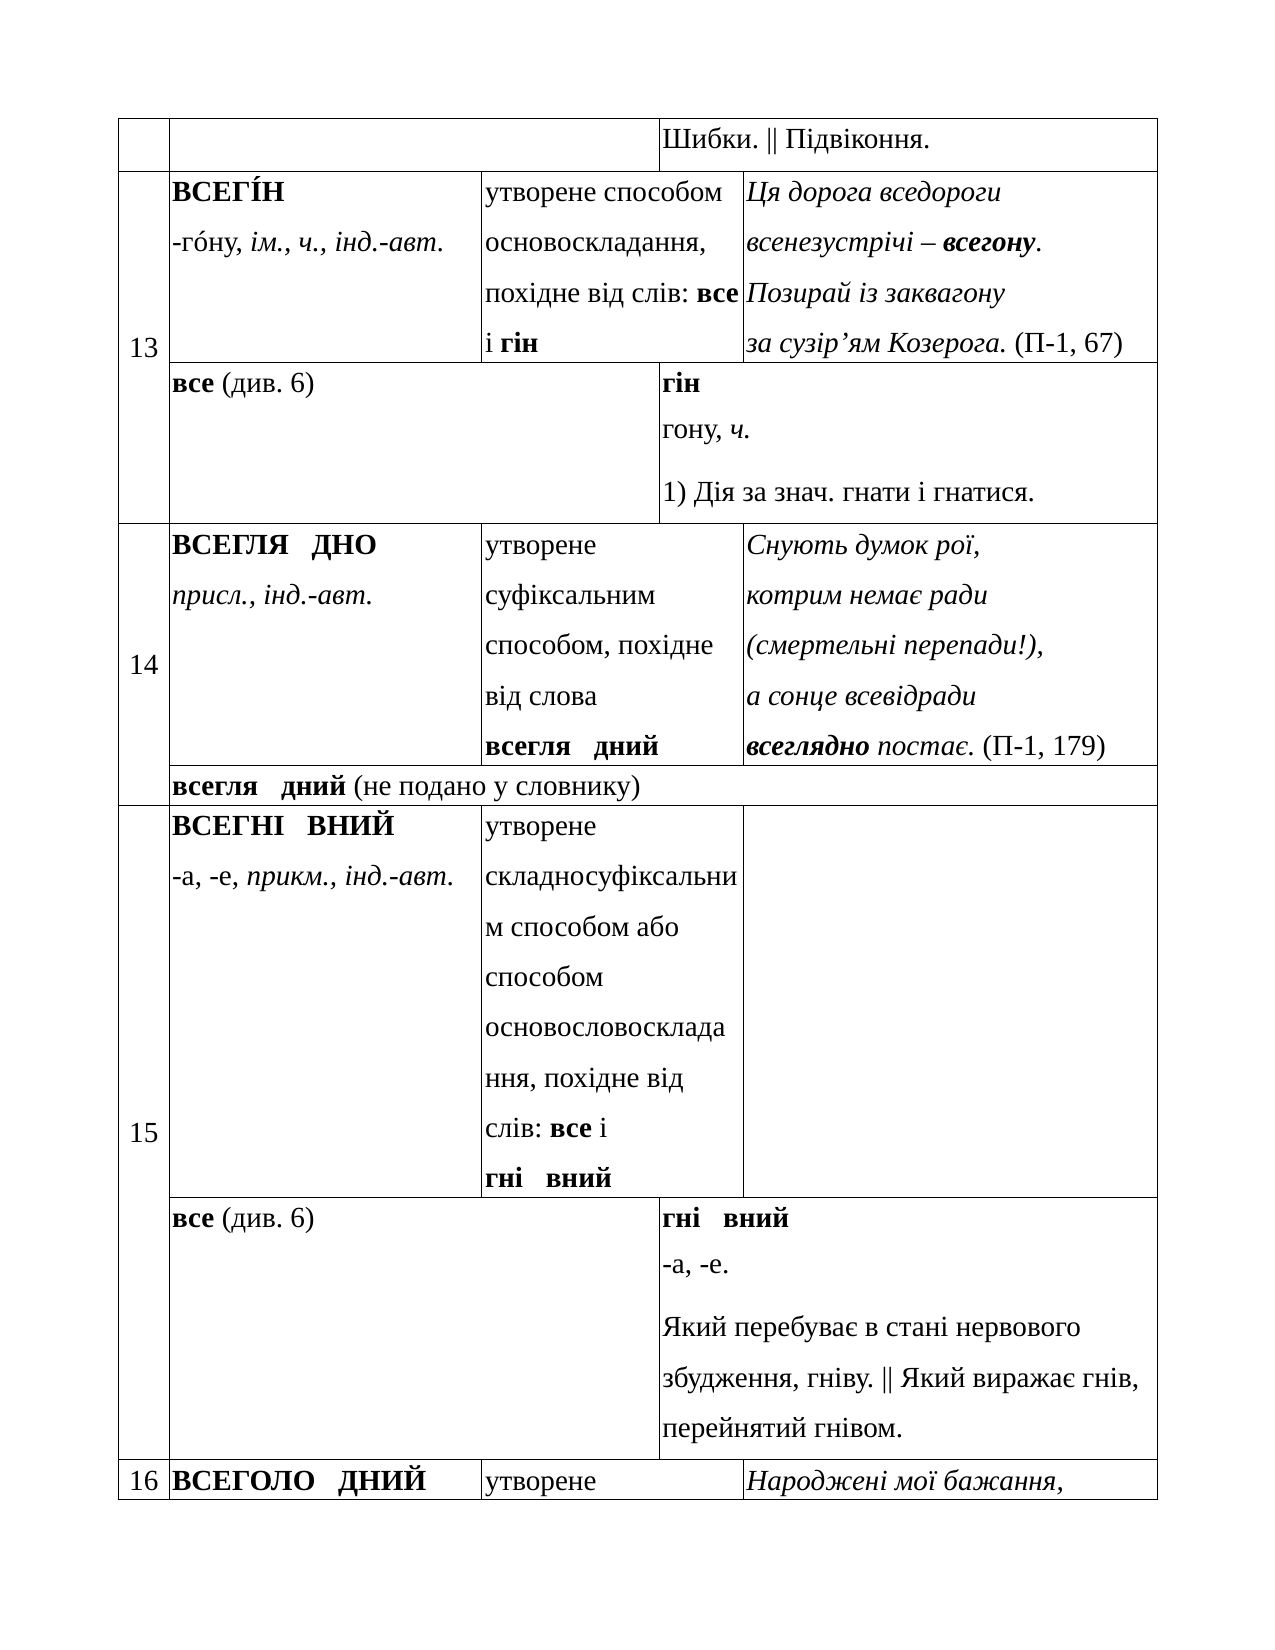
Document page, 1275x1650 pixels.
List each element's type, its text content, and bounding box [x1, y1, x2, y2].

table_cell [119, 119, 169, 171]
table_cell утворене суфіксальним способом, похідне від слова всеглядний [482, 524, 743, 764]
table_cell утворене [482, 1460, 743, 1499]
table_cell Народжені мої бажання, [744, 1460, 1157, 1499]
table_cell гнівний -а, -е. Який перебуває в стані нервового збудження, гніву. || Який виражає гнів, перейнятий гнівом. [660, 1198, 1157, 1459]
table_cell Всеглядно присл., інд.-авт. [170, 524, 481, 764]
table_cell гін гону, ч. 1) Дія за знач. гнати і гнатися. [660, 363, 1157, 523]
table_cell Всегíн -гóну, ім., ч., інд.-авт. [170, 172, 481, 362]
table_cell Шибки. || Підвіконня. [660, 119, 1157, 171]
table_cell 16 [119, 1460, 169, 1499]
table_cell 15 [119, 806, 169, 1459]
table_cell 13 [119, 172, 169, 523]
table_cell 14 [119, 524, 169, 805]
table_cell Ця дорога вседороги всенезустрічі – всегону. Позирай із заквагону за сузір’ям Козерога. (П‑1, 67) [744, 172, 1157, 362]
table_cell ВсеголОдний [170, 1460, 481, 1499]
table_cell [744, 806, 1157, 1197]
table_cell [170, 119, 659, 171]
table_cell всеглядний (не подано у словнику) [170, 766, 1157, 805]
table_cell Снують думок рої, котрим немає ради (смертельні перепади!), а сонце всевідради всеглядно постає. (П‑1, 179) [744, 524, 1157, 764]
table_cell ВсегнІвний -а, -е, прикм., інд.-авт. [170, 806, 481, 1197]
table_cell все (див. 6) [170, 363, 659, 523]
table_cell все (див. 6) [170, 1198, 659, 1459]
table_cell утворене способом основоскладання, похідне від слів: все і гін [482, 172, 743, 362]
table_cell утворене складносуфіксальним способом або способом основословоскладання, похідне від слів: все і гнівний [482, 806, 743, 1197]
